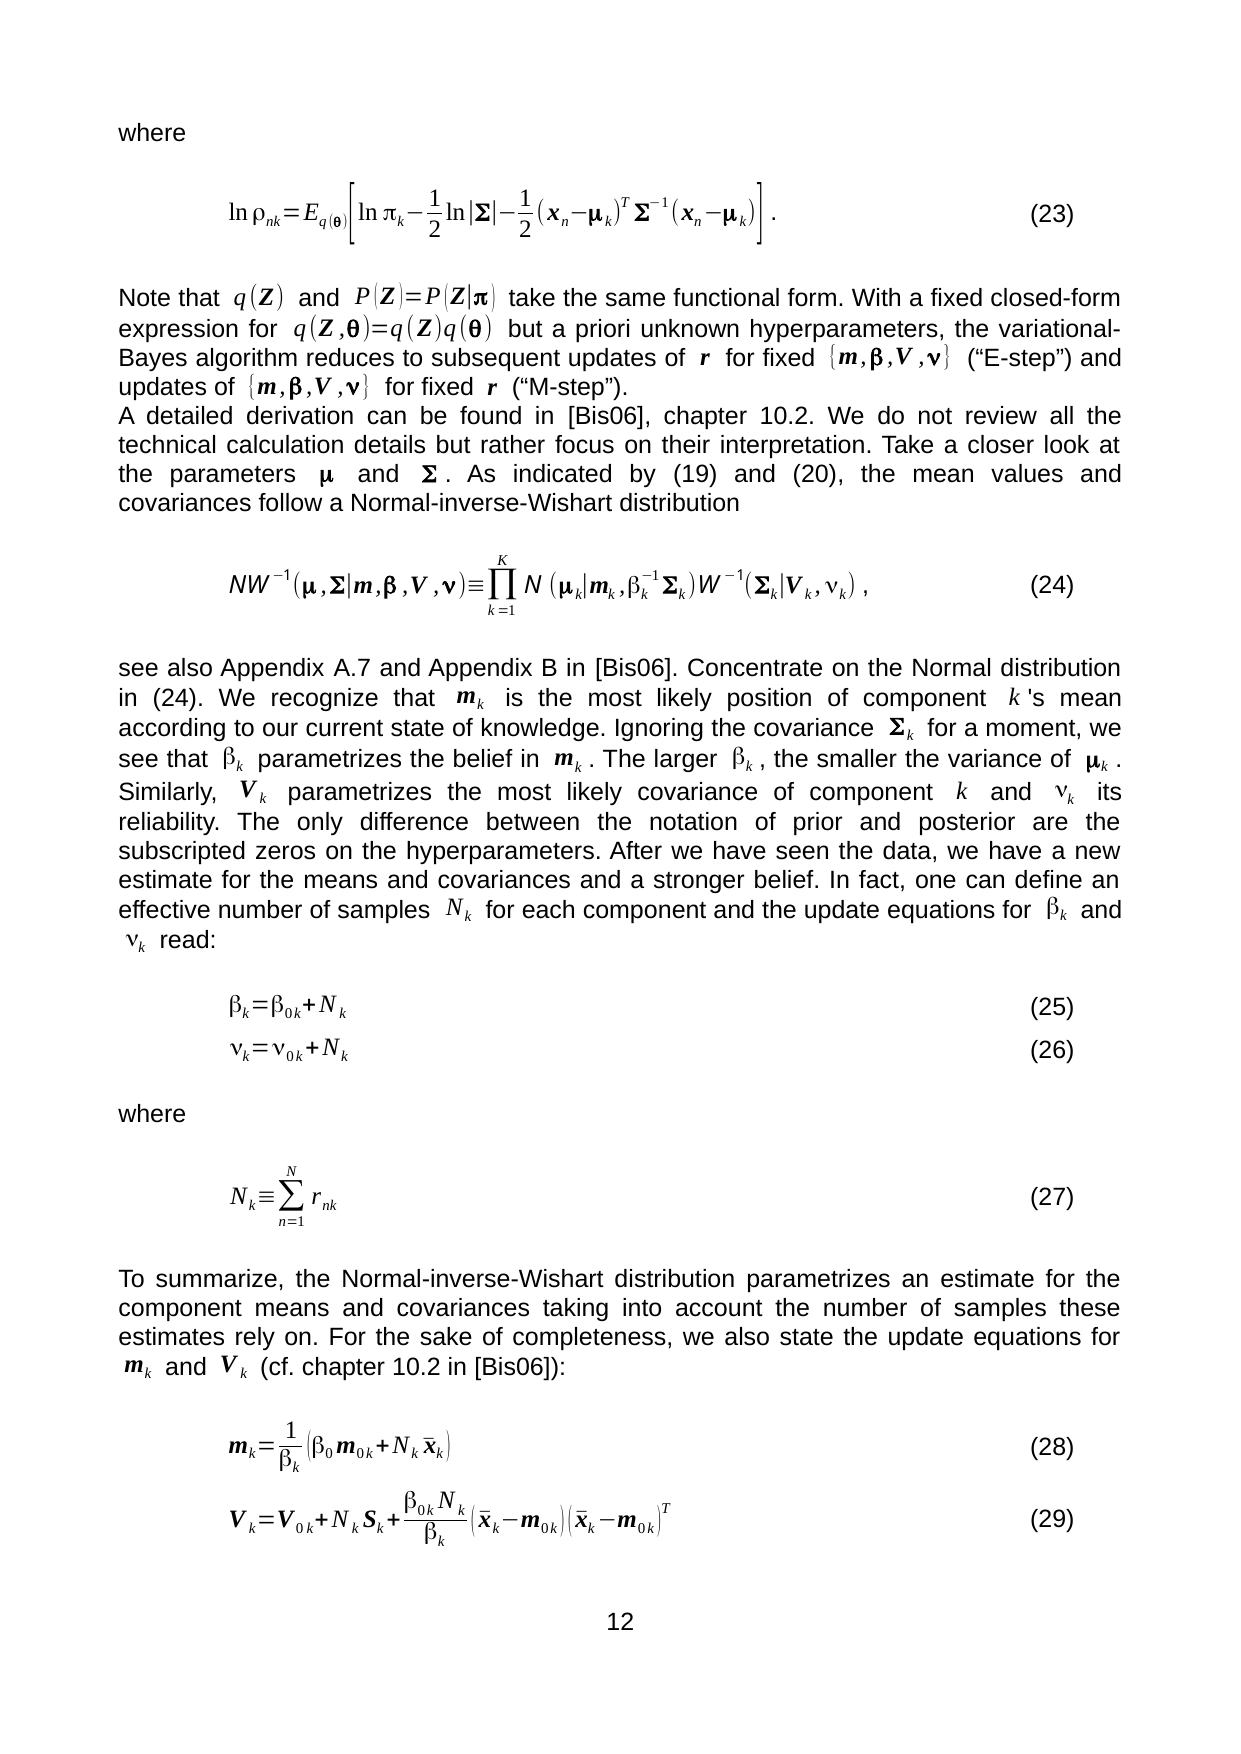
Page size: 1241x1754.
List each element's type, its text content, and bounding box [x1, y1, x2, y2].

table_header [118, 985, 217, 1027]
table_header [217, 985, 1024, 1027]
text To summarize, the Normal-inverse-Wishart distribution parametrizes an estimate for the component means and covariances taking into account the number of samples these estimates rely on. For the sake of completeness, we also state the update equations for and (cf. chapter 10.2 in [Bis06]): [118, 1264, 1122, 1382]
table_header (27) [1024, 1157, 1123, 1236]
text where [118, 1099, 1122, 1128]
table_header (23) [1024, 176, 1123, 252]
table_header (29) [1024, 1481, 1123, 1555]
text where [118, 118, 1122, 147]
table_header . [217, 176, 1024, 252]
table_header [118, 1411, 217, 1481]
table_header [217, 1157, 1024, 1236]
table_header [217, 1481, 1024, 1555]
table_header [118, 1157, 217, 1236]
table_header , [217, 545, 1024, 624]
table_header [118, 1028, 217, 1070]
text A detailed derivation can be found in [Bis06], chapter 10.2. We do not review all the technical calculation details but rather focus on their interpretation. Take a closer look at the parameters and . As indicated by (19) and (20), the mean values and covariances follow a Normal-inverse-Wishart distribution [118, 401, 1122, 516]
table_header (25) [1024, 985, 1123, 1027]
table_header [118, 176, 217, 252]
table_header [118, 545, 217, 624]
text see also Appendix A.7 and Appendix B in [Bis06]. Concentrate on the Normal distribution in (24). We recognize that is the most likely position of component 's mean according to our current state of knowledge. Ignoring the covariance for a moment, we see that parametrizes the belief in . The larger , the smaller the variance of . Similarly, parametrizes the most likely covariance of component and its reliability. The only difference between the notation of prior and posterior are the subscripted zeros on the hyperparameters. After we have seen the data, we have a new estimate for the means and covariances and a stronger belief. In fact, one can define an effective number of samples for each component and the update equations for and read: [118, 653, 1122, 956]
text Note that and take the same functional form. With a fixed closed-form expression for but a priori unknown hyperparameters, the variational-Bayes algorithm reduces to subsequent updates of for fixed (“E-step”) and updates of for fixed (“M-step”). [118, 281, 1122, 401]
table_header [118, 1481, 217, 1555]
table_header [217, 1411, 1024, 1481]
table_header (24) [1024, 545, 1123, 624]
table_header (26) [1024, 1028, 1123, 1070]
table_header (28) [1024, 1411, 1123, 1481]
table_header [217, 1028, 1024, 1070]
